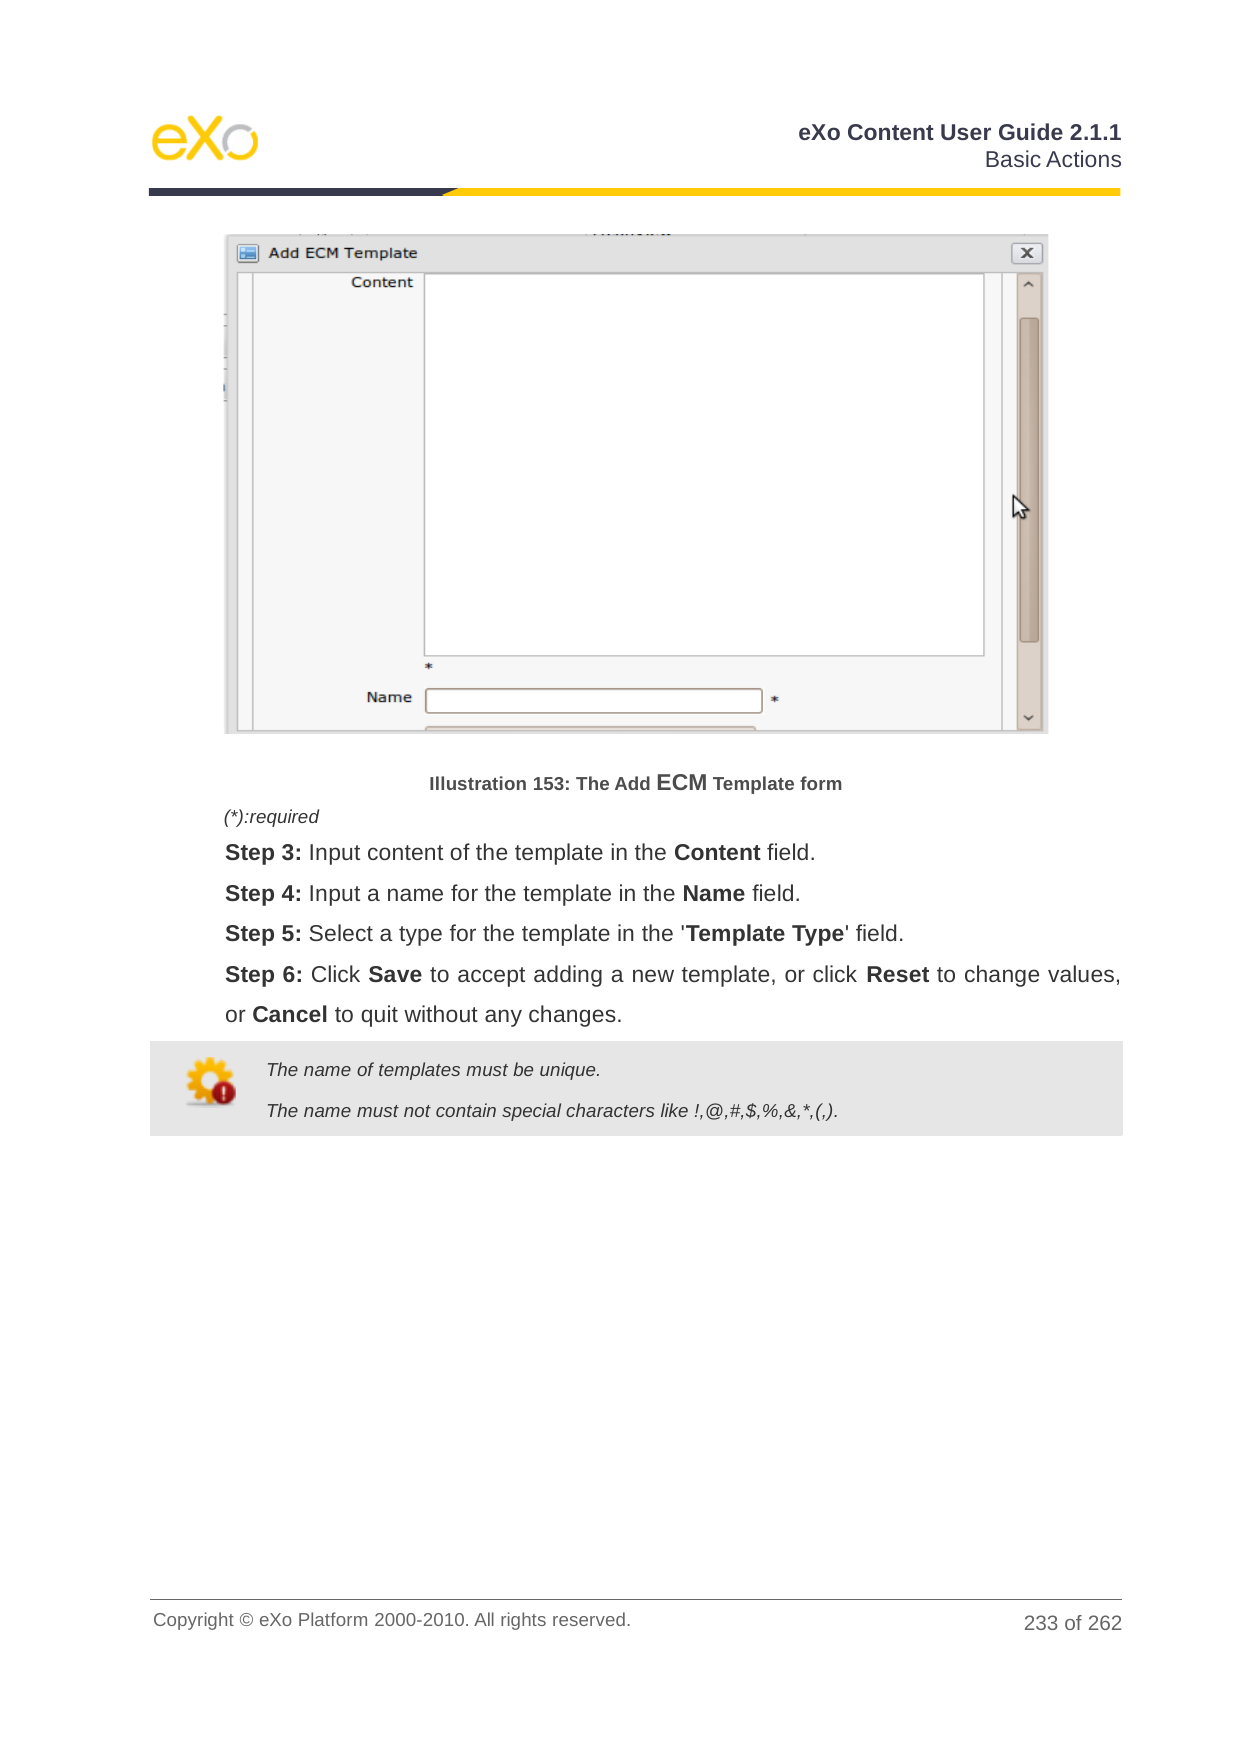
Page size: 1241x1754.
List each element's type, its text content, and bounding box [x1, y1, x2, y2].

picture [223, 234, 1049, 734]
picture [185, 1057, 236, 1108]
picture [152, 115, 259, 161]
list Step 4: Input a name for the template in the Name field. [187, 879, 1122, 906]
text Illustration 155: The Add ECM Template form [223, 734, 1048, 795]
table_header The name of templates must be unique. The name must not contain special characters like !,@,#,$,%,&,*,(,). [261, 1042, 1122, 1135]
list Step 3: Input content of the template in the Content field. [187, 838, 1122, 865]
text (*):required [223, 766, 1122, 828]
list Step 5: Select a type for the template in the 'Template Type' field. [187, 919, 1122, 947]
list Step 6: Click Save to accept adding a new template, or click Reset to change values, or Cancel to quit without any changes. [187, 960, 1122, 1028]
table_header [151, 1042, 260, 1135]
picture [148, 188, 1121, 196]
